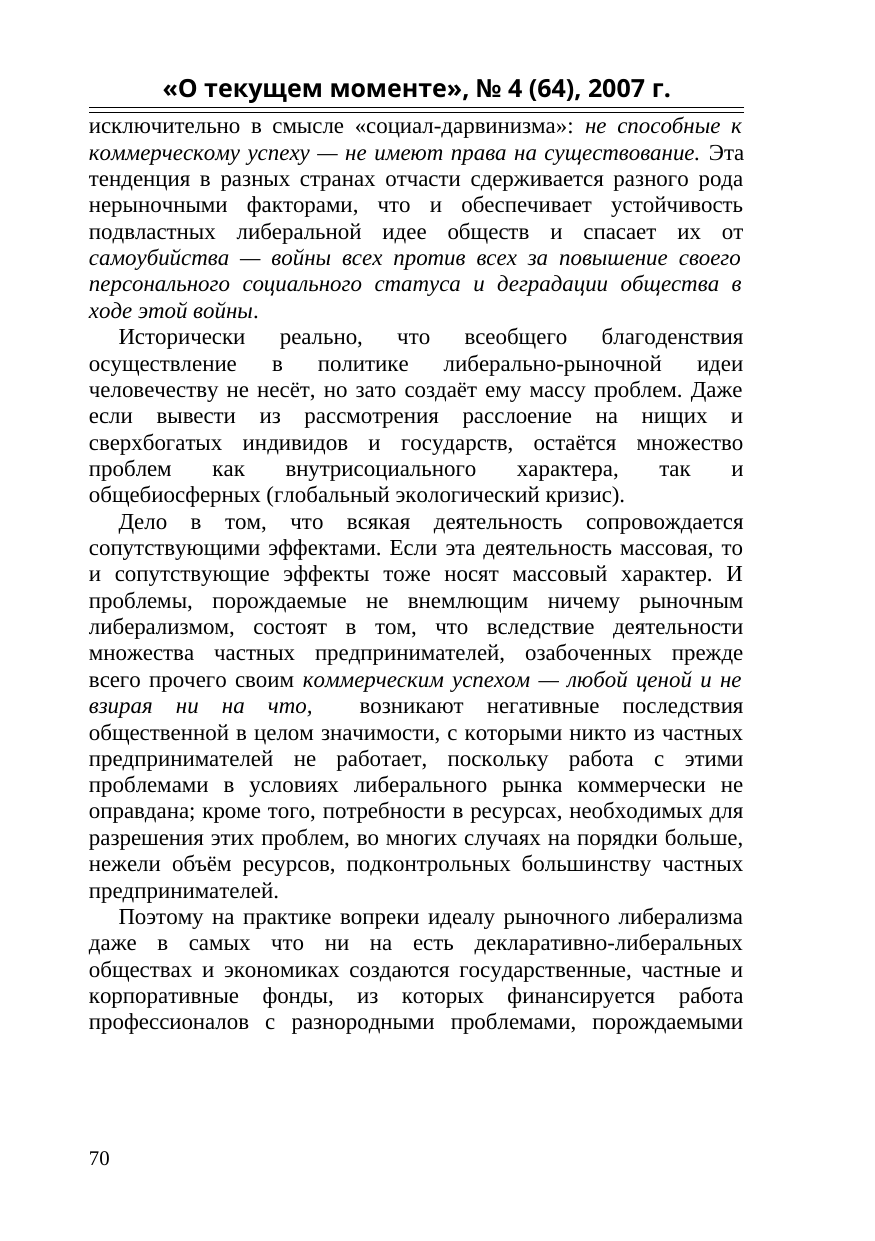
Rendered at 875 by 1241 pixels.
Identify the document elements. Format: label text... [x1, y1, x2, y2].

text Дело в том, что всякая деятельность сопровождается сопутствующими эффектами. Если эта деятельность массовая, то и сопутствующие эффекты тоже носят массовый характер. И проблемы, порождаемые не внемлющим ничему рыночным либерализмом, состоят в том, что вследствие деятельности множества частных предпринимателей, озабоченных прежде всего прочего своим коммерческим успехом — любой ценой и не взирая ни на что, возникают негативные последствия общественной в целом значимости, с которыми никто из частных предпринимателей не работает, поскольку работа с этими проблемами в условиях либерального рынка коммерчески не оправдана; кроме того, потребности в ресурсах, необходимых для разрешения этих проблем, во многих случаях на порядки больше, нежели объём ресурсов, подконтрольных большинству частных предпринимателей. [89, 508, 744, 903]
text Поэтому на практике вопреки идеалу рыночного либерализма даже в самых что ни на есть декларативно-либеральных обществах и экономиках создаются государственные, частные и корпоративные фонды, из которых финансируется работа профессионалов с разнородными проблемами, порождаемыми [89, 903, 744, 1035]
text Исторически реально, что всеобщего благоденствия осуществление в политике либерально-рыночной идеи человечеству не несёт, но зато создаёт ему массу проблем. Даже если вывести из рассмотрения расслоение на нищих и сверхбогатых индивидов и государств, остаётся множество проблем как внутрисоциального характера, так и общебиосферных (глобальный экологический кризис). [89, 323, 744, 508]
text исключительно в смысле «социал-дарвинизма»: не способные к коммерческому успеху — не имеют права на существование. Эта тенденция в разных странах отчасти сдерживается разного рода нерыночными факторами, что и обеспечивает устойчивость подвластных либеральной идее обществ и спасает их от самоубийства — войны всех против всех за повышение своего персонального социального статуса и деградации общества в ходе этой войны. [89, 113, 744, 323]
